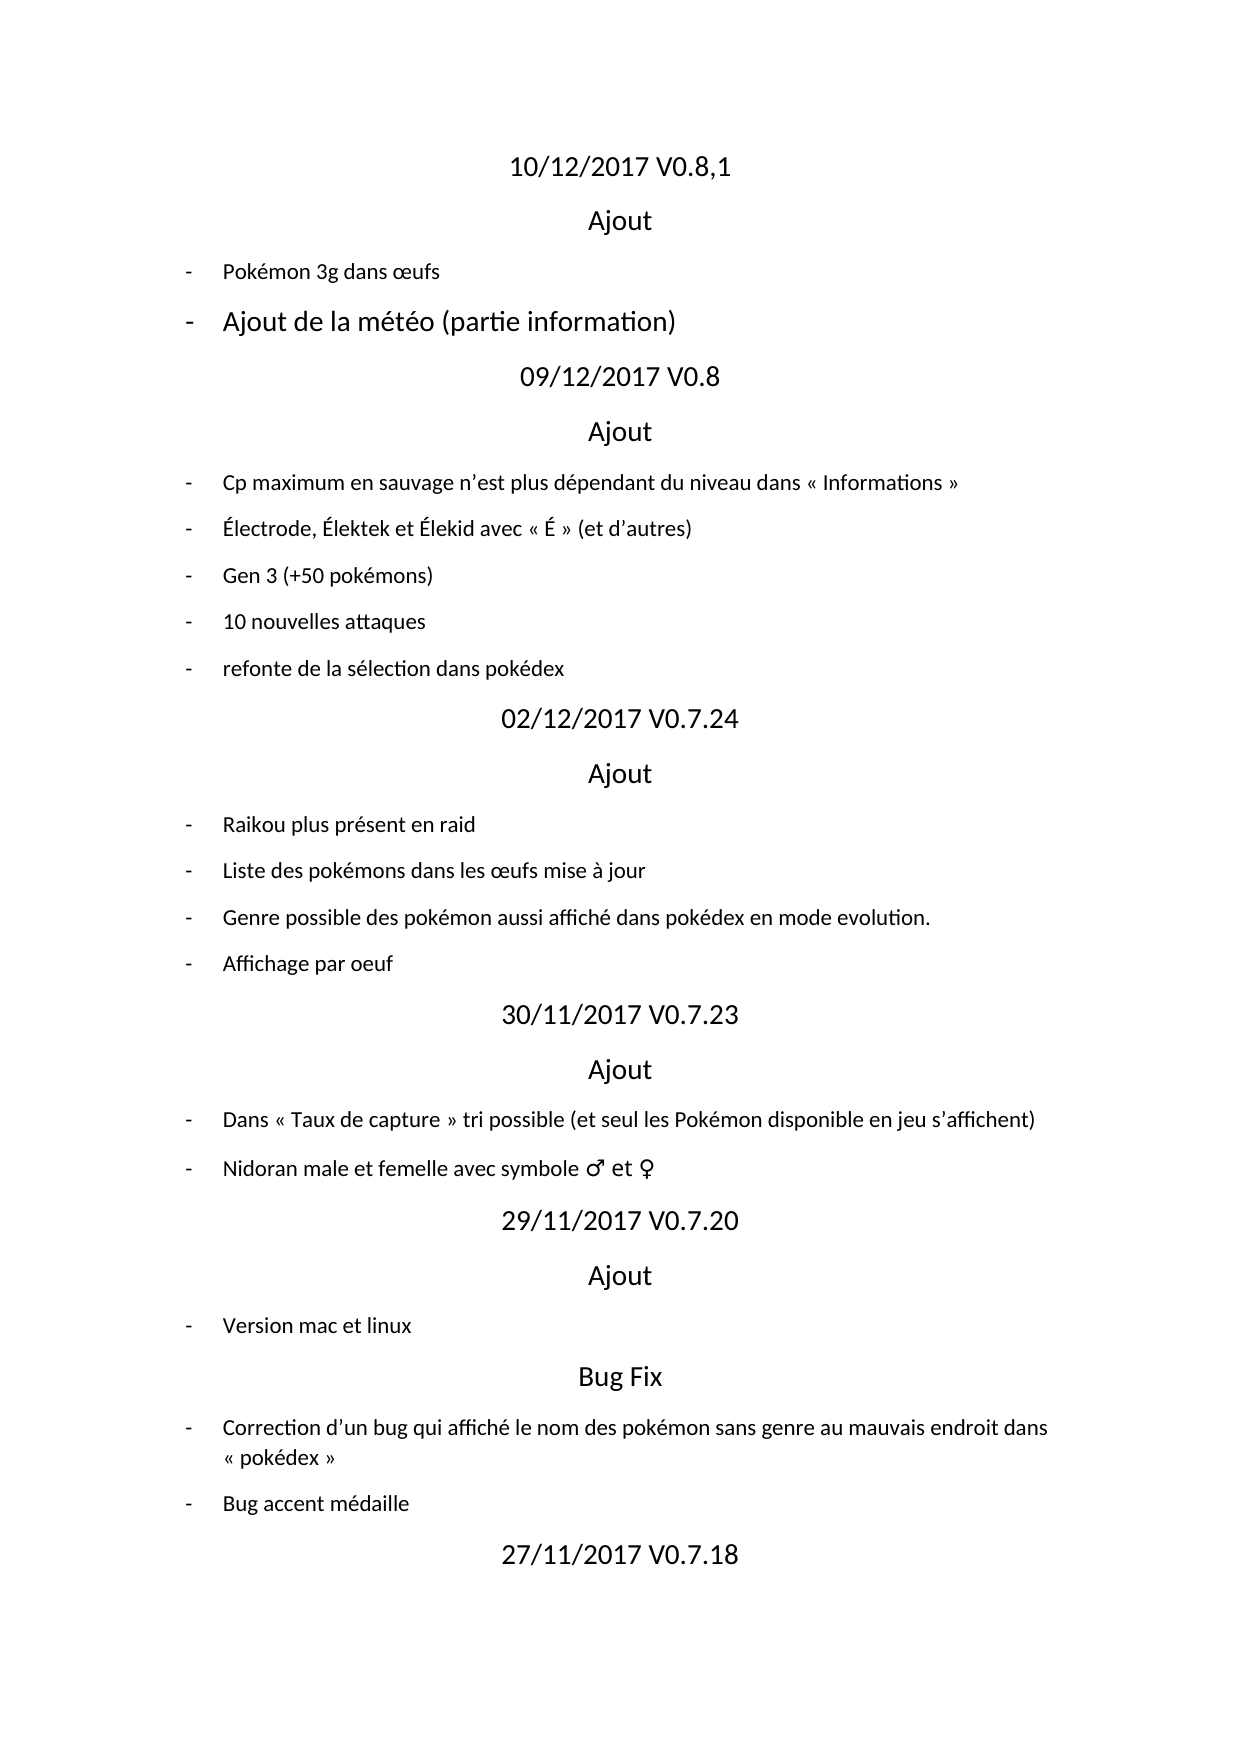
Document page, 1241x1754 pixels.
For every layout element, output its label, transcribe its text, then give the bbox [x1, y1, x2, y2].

list Genre possible des pokémon aussi affiché dans pokédex en mode evolution. [185, 903, 1093, 931]
list Ajout de la météo (partie information) [185, 303, 1093, 339]
list Version mac et linux [185, 1311, 1093, 1339]
list Gen 3 (+50 pokémons) [185, 561, 1093, 589]
text Ajout [148, 755, 1093, 791]
text Ajout [148, 1051, 1093, 1086]
list Pokémon 3g dans œufs [185, 257, 1093, 285]
list Bug accent médaille [185, 1489, 1093, 1517]
text 02/12/2017 V0.7.24 [148, 700, 1093, 736]
text Ajout [148, 1257, 1093, 1292]
list Électrode, Élektek et Élekid avec « É » (et d’autres) [185, 514, 1093, 542]
list 10 nouvelles attaques [185, 607, 1093, 635]
list Nidoran male et femelle avec symbole ♂ et ♀ [185, 1152, 1093, 1183]
list Dans « Taux de capture » tri possible (et seul les Pokémon disponible en jeu s’affichent) [185, 1105, 1093, 1133]
text 09/12/2017 V0.8 [148, 358, 1093, 394]
list Liste des pokémons dans les œufs mise à jour [185, 856, 1093, 884]
text Ajout [148, 202, 1093, 238]
text 27/11/2017 V0.7.18 [148, 1536, 1093, 1571]
list Affichage par oeuf [185, 949, 1093, 977]
text 29/11/2017 V0.7.20 [148, 1202, 1093, 1238]
list Correction d’un bug qui affiché le nom des pokémon sans genre au mauvais endroit dans « pokédex » [185, 1413, 1093, 1471]
list Cp maximum en sauvage n’est plus dépendant du niveau dans « Informations » [185, 468, 1093, 496]
text 30/11/2017 V0.7.23 [148, 996, 1093, 1032]
list Raikou plus présent en raid [185, 810, 1093, 838]
list refonte de la sélection dans pokédex [185, 654, 1093, 682]
text 10/12/2017 V0.8,1 [148, 148, 1093, 183]
text Ajout [148, 413, 1093, 448]
text Bug Fix [148, 1358, 1093, 1394]
